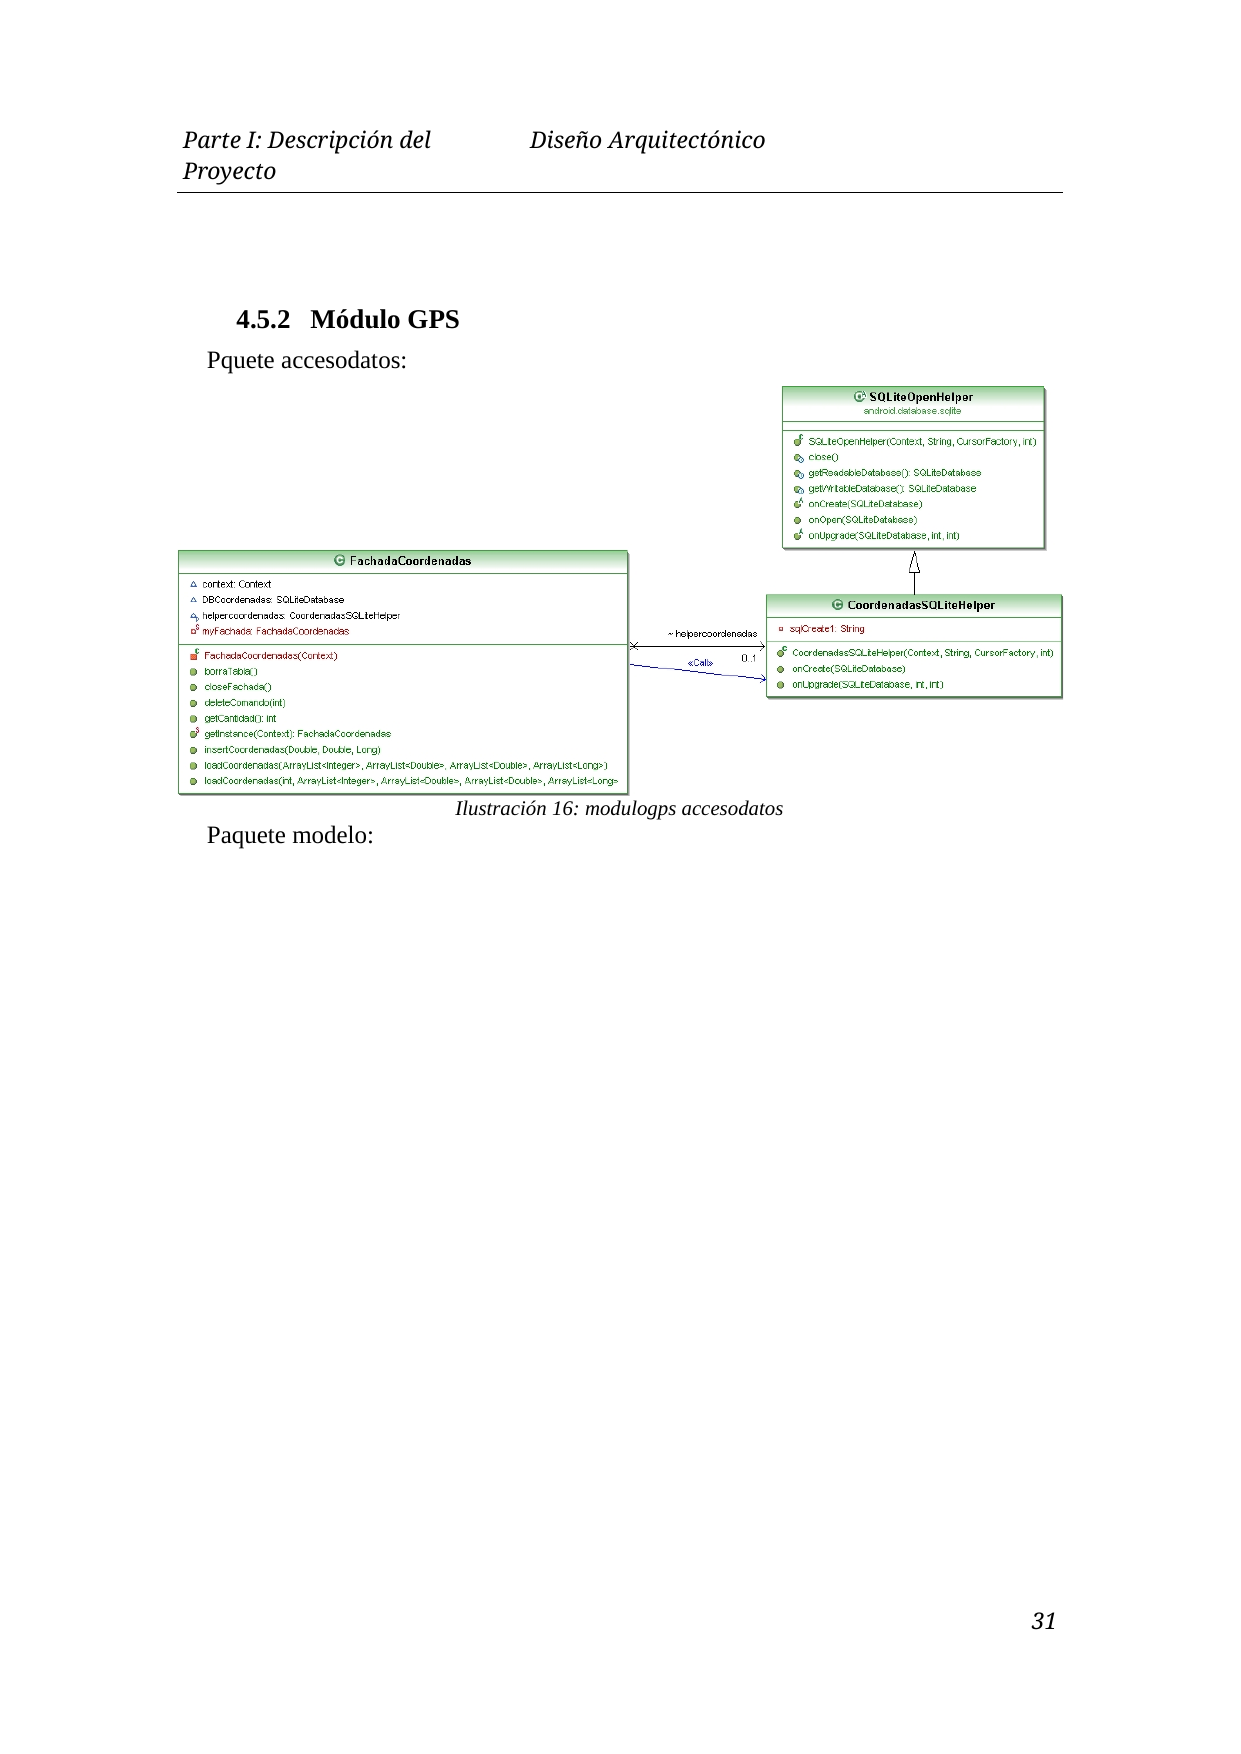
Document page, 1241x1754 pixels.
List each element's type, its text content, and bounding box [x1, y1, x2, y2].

picture [177, 386, 1064, 796]
text Paquete modelo: [177, 820, 1063, 848]
text Ilustración 16: modulogps accesodatos [177, 796, 1063, 820]
subtitle Módulo GPS [236, 303, 1004, 334]
text Pquete accesodatos: [177, 346, 1063, 374]
